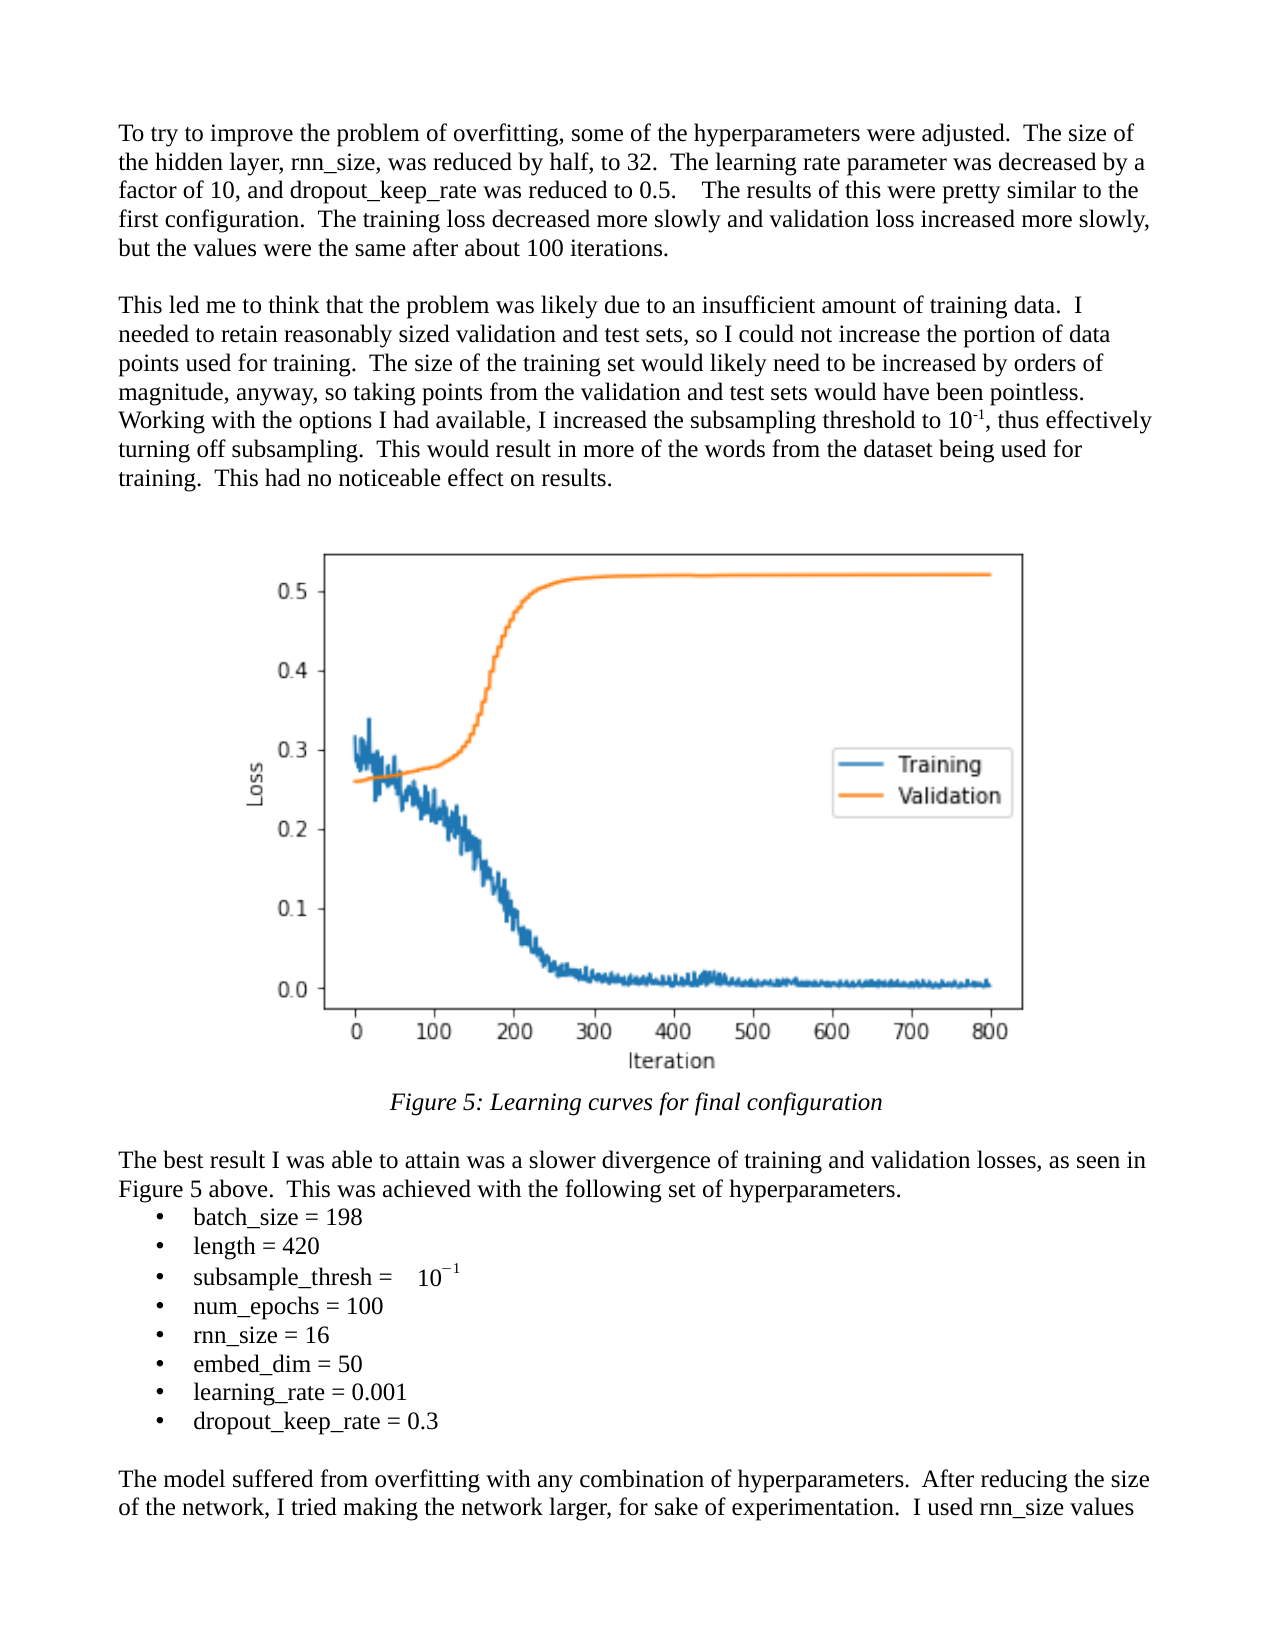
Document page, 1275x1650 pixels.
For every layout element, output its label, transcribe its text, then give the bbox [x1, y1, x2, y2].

text This led me to think that the problem was likely due to an insufficient amount of training data. I needed to retain reasonably sized validation and test sets, so I could not increase the portion of data points used for training. The size of the training set would likely need to be increased by orders of magnitude, anyway, so taking points from the validation and test sets would have been pointless. Working with the options I had available, I increased the subsampling threshold to 10-1, thus effectively turning off subsampling. This would result in more of the words from the dataset being used for training. This had no noticeable effect on results. [118, 291, 1157, 492]
list learning_rate = 0.001 [156, 1377, 1157, 1406]
list rnn_size = 16 [156, 1320, 1157, 1349]
list embed_dim = 50 [156, 1349, 1157, 1377]
list subsample_thresh = [156, 1260, 1157, 1291]
list num_epochs = 100 [156, 1291, 1157, 1320]
list batch_size = 198 [156, 1202, 1157, 1231]
text To try to improve the problem of overfitting, some of the hyperparameters were adjusted. The size of the hidden layer, rnn_size, was reduced by half, to 32. The learning rate parameter was decreased by a factor of 10, and dropout_keep_rate was reduced to 0.5. The results of this were pretty similar to the first configuration. The training loss decreased more slowly and validation loss increased more slowly, but the values were the same after about 100 iterations. [118, 118, 1157, 262]
text The model suffered from overfitting with any combination of hyperparameters. After reducing the size of the network, I tried making the network larger, for sake of experimentation. I used rnn_size values [118, 1464, 1157, 1521]
list length = 420 [156, 1231, 1157, 1260]
text Figure 5: Learning curves for final configuration [232, 1088, 1043, 1116]
list dropout_keep_rate = 0.3 [156, 1406, 1157, 1435]
text The best result I was able to attain was a slower divergence of training and validation losses, as seen in Figure 5 above. This was achieved with the following set of hyperparameters. [118, 1145, 1157, 1202]
picture [232, 533, 1043, 1088]
